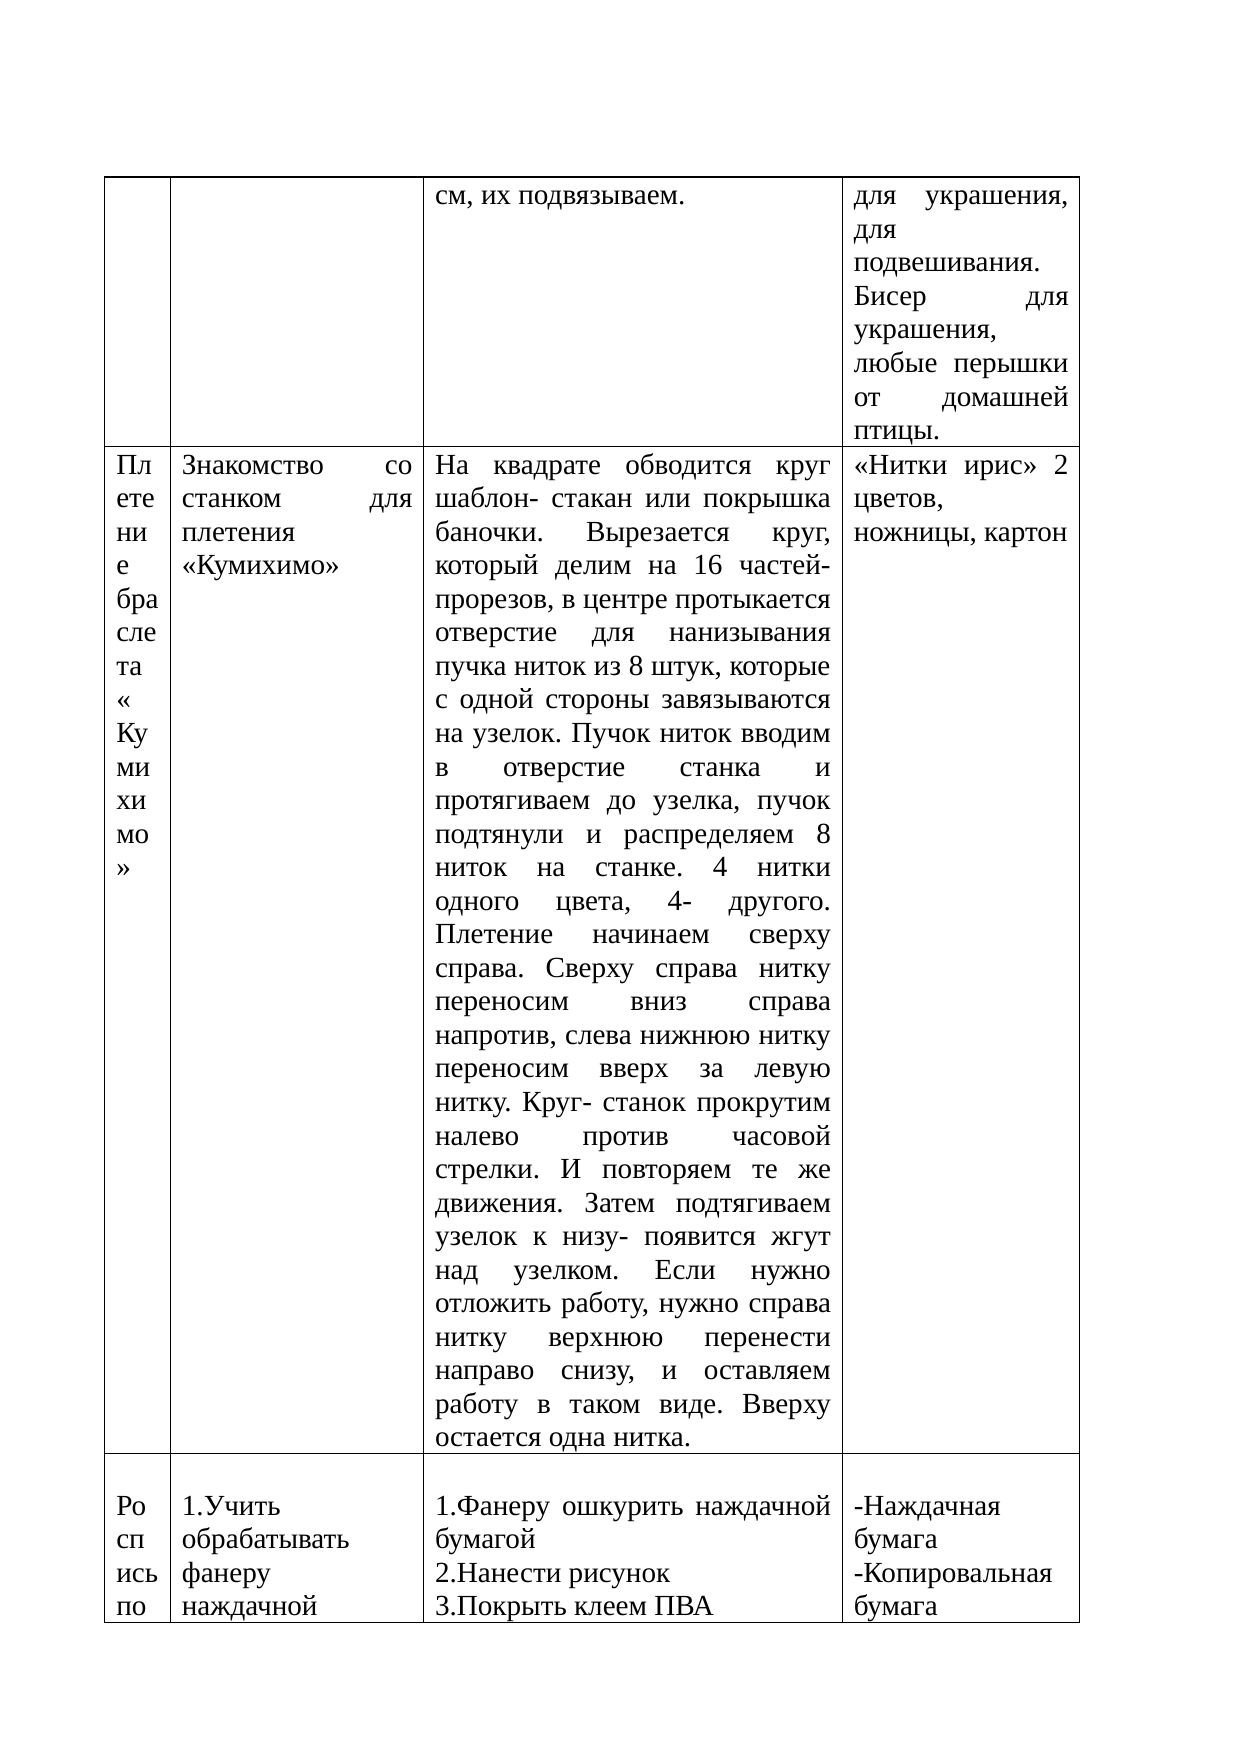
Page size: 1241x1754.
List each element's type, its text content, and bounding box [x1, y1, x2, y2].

table_cell Знакомство со станком для плетения «Кумихимо» [171, 447, 423, 1453]
table_cell -Наждачная бумага -Копировальная бумага [843, 1454, 1079, 1622]
table_cell Плетение браслета « Кумихимо» [105, 447, 170, 1453]
table_cell 1.Фанеру ошкурить наждачной бумагой 2.Нанести рисунок 3.Покрыть клеем ПВА [424, 1454, 842, 1622]
table_cell см, их подвязываем. [424, 178, 842, 446]
table_cell На квадрате обводится круг шаблон- стакан или покрышка баночки. Вырезается круг, который делим на 16 частей- прорезов, в центре протыкается отверстие для нанизывания пучка ниток из 8 штук, которые с одной стороны завязываются на узелок. Пучок ниток вводим в отверстие станка и протягиваем до узелка, пучок подтянули и распределяем 8 ниток на станке. 4 нитки одного цвета, 4- другого. Плетение начинаем сверху справа. Сверху справа нитку переносим вниз справа напротив, слева нижнюю нитку переносим вверх за левую нитку. Круг- станок прокрутим налево против часовой стрелки. И повторяем те же движения. Затем подтягиваем узелок к низу- появится жгут над узелком. Если нужно отложить работу, нужно справа нитку верхнюю перенести направо снизу, и оставляем работу в таком виде. Вверху остается одна нитка. [424, 447, 842, 1453]
table_cell для украшения, для подвешивания. Бисер для украшения, любые перышки от домашней птицы. [843, 178, 1079, 446]
table_cell [105, 178, 170, 446]
table_cell Роспись по [105, 1454, 170, 1622]
table_cell «Нитки ирис» 2 цветов, ножницы, картон [843, 447, 1079, 1453]
table_cell [171, 178, 423, 446]
table_cell 1.Учить обрабатывать фанеру наждачной [171, 1454, 423, 1622]
